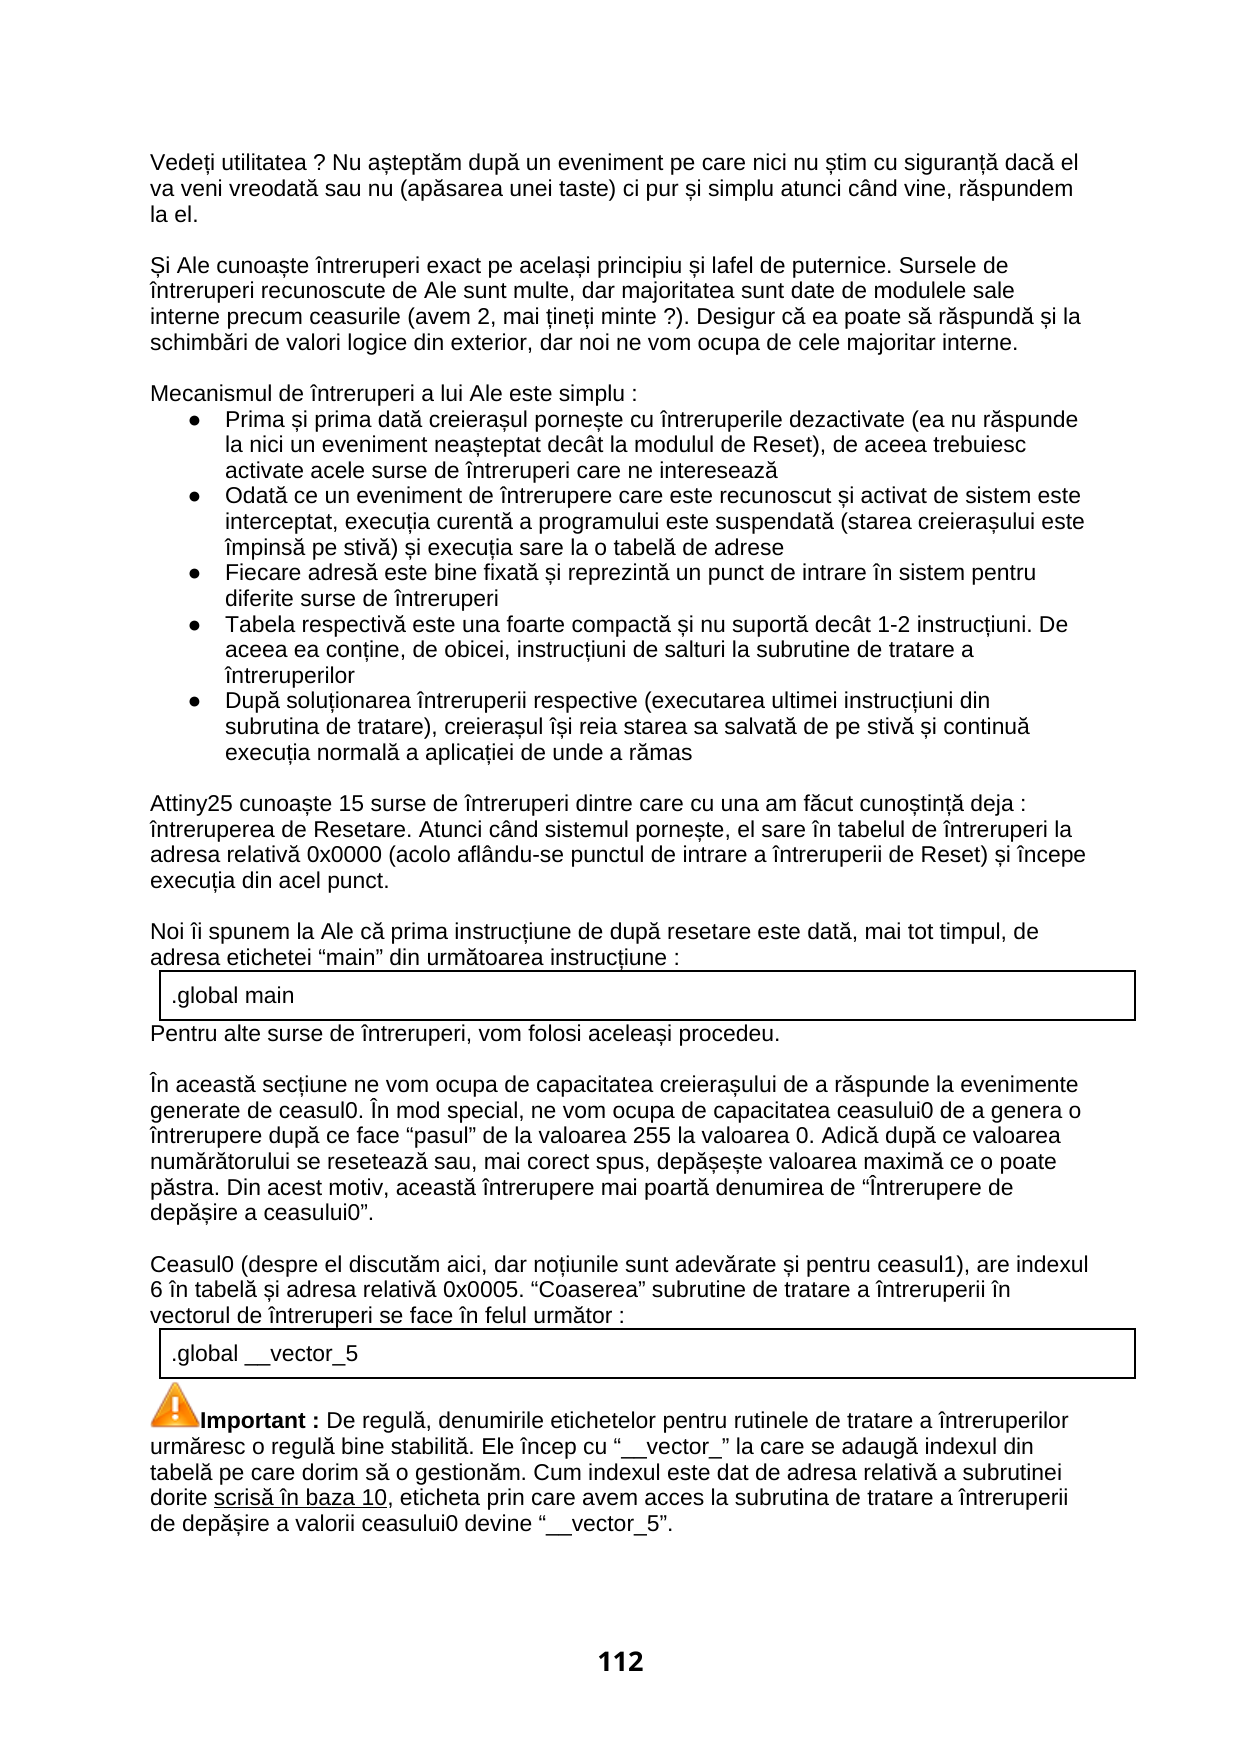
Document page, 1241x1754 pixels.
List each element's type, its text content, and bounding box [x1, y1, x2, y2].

text Și Ale cunoaște întreruperi exact pe același principiu și lafel de puternice. Sursele de întreruperi recunoscute de Ale sunt multe, dar majoritatea sunt date de modulele sale interne precum ceasurile (avem 2, mai țineți minte ?). Desigur că ea poate să răspundă și la schimbări de valori logice din exterior, dar noi ne vom ocupa de cele majoritar interne. [150, 252, 1091, 355]
text Pentru alte surse de întreruperi, vom folosi aceleași procedeu. [150, 1021, 1091, 1046]
list Prima și prima dată creierașul pornește cu întreruperile dezactivate (ea nu răspunde la nici un eveniment neașteptat decât la modulul de Reset), de aceea trebuiesc activate acele surse de întreruperi care ne interesează [187, 406, 1091, 483]
list Tabela respectivă este una foarte compactă și nu suportă decât 1-2 instrucțiuni. De aceea ea conține, de obicei, instrucțiuni de salturi la subrutine de tratare a întreruperilor [187, 611, 1091, 688]
text Ceasul0 (despre el discutăm aici, dar noțiunile sunt adevărate și pentru ceasul1), are indexul 6 în tabelă și adresa relativă 0x0005. “Coaserea” subrutine de tratare a întreruperii în vectorul de întreruperi se face în felul următor : [150, 1251, 1091, 1328]
text Noi îi spunem la Ale că prima instrucțiune de după resetare este dată, mai tot timpul, de adresa etichetei “main” din următoarea instrucțiune : [150, 919, 1091, 970]
text Mecanismul de întreruperi a lui Ale este simplu : [150, 381, 1091, 406]
table_header .global main [161, 972, 1134, 1018]
list Odată ce un eveniment de întrerupere care este recunoscut și activat de sistem este interceptat, execuția curentă a programului este suspendată (starea creierașului este împinsă pe stivă) și execuția sare la o tabelă de adrese [187, 483, 1091, 560]
list Fiecare adresă este bine fixată și reprezintă un punct de intrare în sistem pentru diferite surse de întreruperi [187, 560, 1091, 611]
text Vedeți utilitatea ? Nu așteptăm după un eveniment pe care nici nu știm cu siguranță dacă el va veni vreodată sau nu (apăsarea unei taste) ci pur și simplu atunci când vine, răspundem la el. [150, 150, 1091, 227]
text Important : De regulă, denumirile etichetelor pentru rutinele de tratare a întreruperilor urmăresc o regulă bine stabilită. Ele încep cu “__vector_” la care se adaugă indexul din tabelă pe care dorim să o gestionăm. Cum indexul este dat de adresa relativă a subrutinei dorite scrisă în baza 10, eticheta prin care avem acces la subrutina de tratare a întreruperii de depășire a valorii ceasului0 devine “__vector_5”. [150, 1379, 1091, 1536]
table_header .global __vector_5 [161, 1330, 1134, 1377]
text Attiny25 cunoaște 15 surse de întreruperi dintre care cu una am făcut cunoștință deja : întreruperea de Resetare. Atunci când sistemul pornește, el sare în tabelul de întreruperi la adresa relativă 0x0000 (acolo aflându-se punctul de intrare a întreruperii de Reset) și începe execuția din acel punct. [150, 791, 1091, 893]
picture [150, 1378, 200, 1429]
text În această secțiune ne vom ocupa de capacitatea creierașului de a răspunde la evenimente generate de ceasul0. În mod special, ne vom ocupa de capacitatea ceasului0 de a genera o întrerupere după ce face “pasul” de la valoarea 255 la valoarea 0. Adică după ce valoarea numărătorului se resetează sau, mai corect spus, depășește valoarea maximă ce o poate păstra. Din acest motiv, această întrerupere mai poartă denumirea de “Întrerupere de depășire a ceasului0”. [150, 1072, 1091, 1226]
list După soluționarea întreruperii respective (executarea ultimei instrucțiuni din subrutina de tratare), creierașul își reia starea sa salvată de pe stivă și continuă execuția normală a aplicației de unde a rămas [187, 688, 1091, 765]
